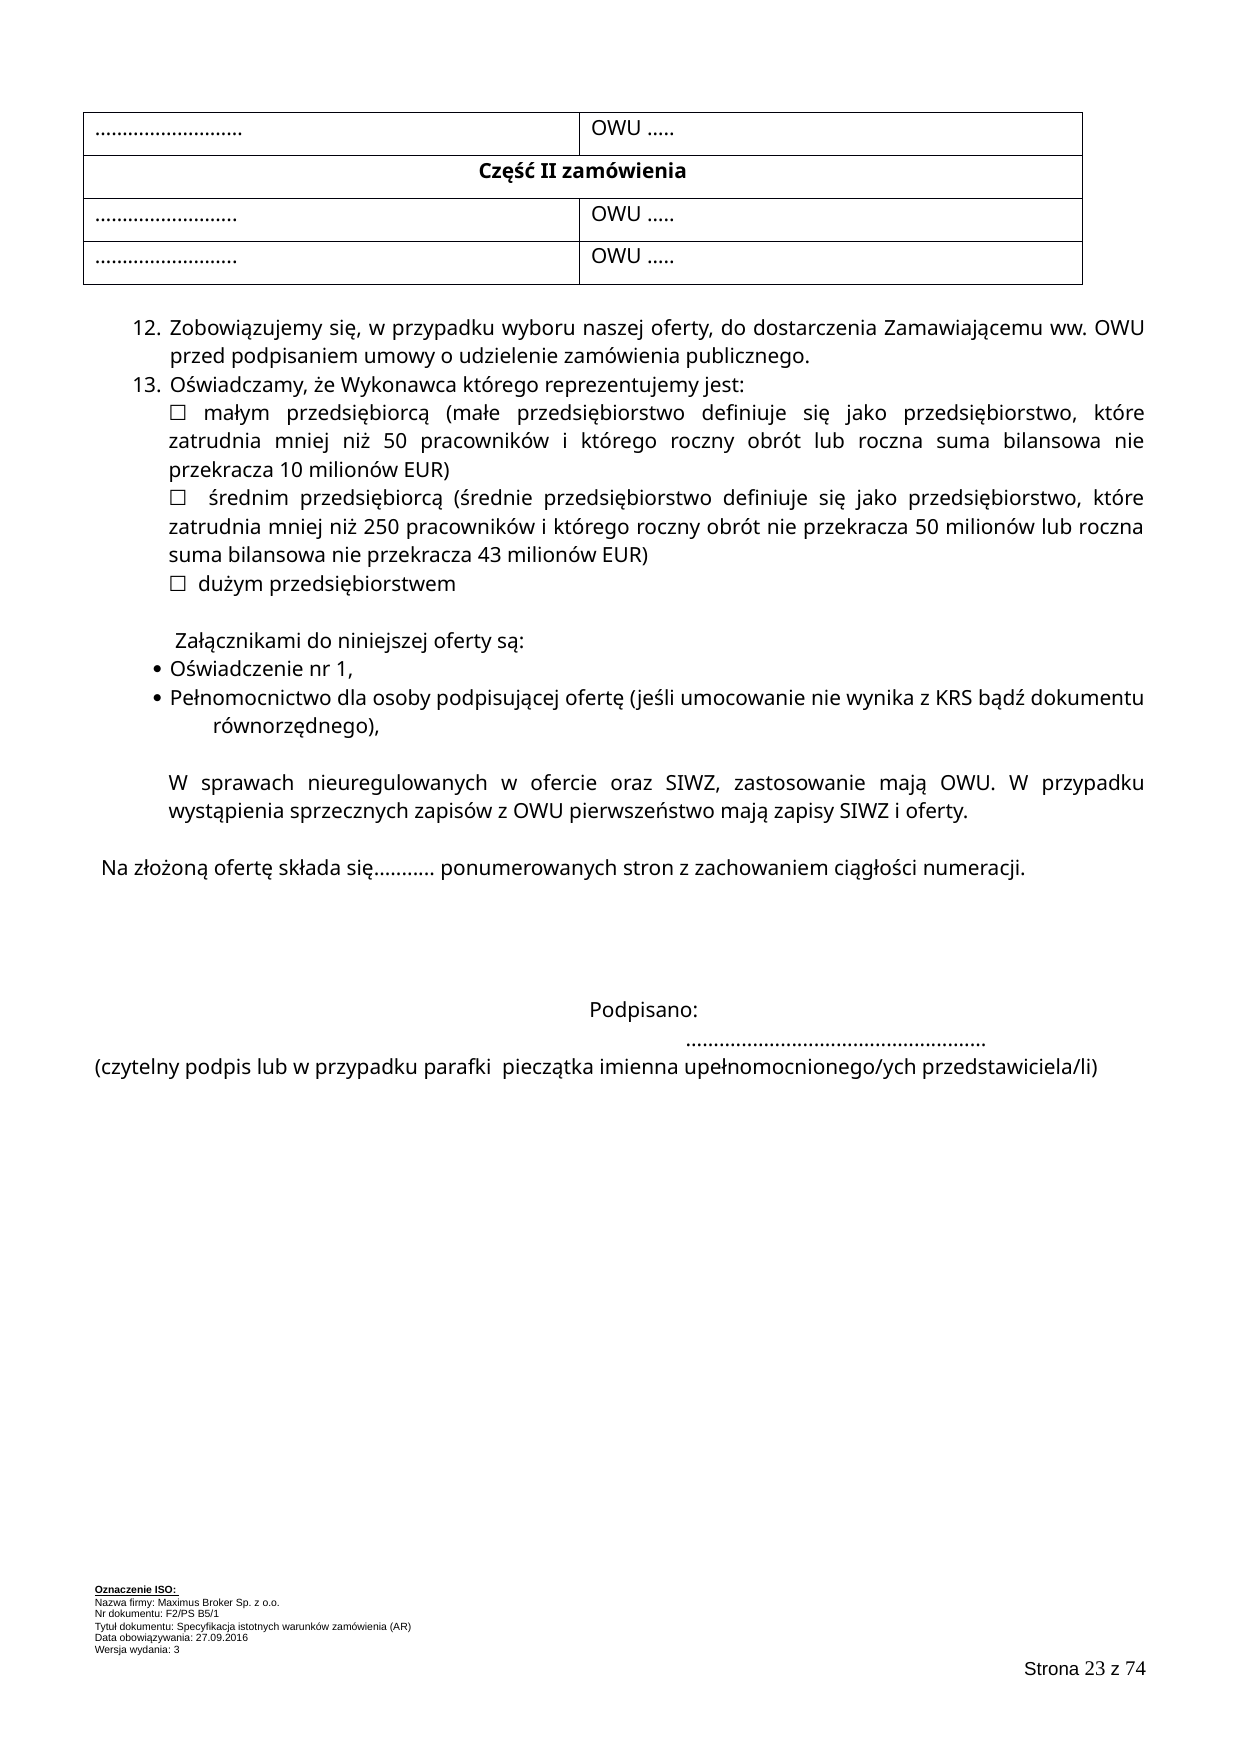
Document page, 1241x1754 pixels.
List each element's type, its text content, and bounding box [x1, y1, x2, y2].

text ☐ dużym przedsiębiorstwem [168, 569, 1146, 597]
list Zobowiązujemy się, w przypadku wyboru naszej oferty, do dostarczenia Zamawiającemu ww. OWU przed podpisaniem umowy o udzielenie zamówienia publicznego. [132, 313, 1146, 370]
list Oświadczenie nr 1, [153, 654, 1146, 683]
list Pełnomocnictwo dla osoby podpisującej ofertę (jeśli umocowanie nie wynika z KRS bądź dokumentu równorzędnego), [153, 683, 1146, 739]
table_cell OWU ….. [580, 242, 1082, 283]
text Podpisano: [94, 995, 1087, 1024]
text W sprawach nieuregulowanych w ofercie oraz SIWZ, zastosowanie mają OWU. W przypadku wystąpienia sprzecznych zapisów z OWU pierwszeństwo mają zapisy SIWZ i oferty. [168, 768, 1146, 825]
text Na złożoną ofertę składa się........... ponumerowanych stron z zachowaniem ciągłości numeracji. [101, 853, 1146, 882]
table_cell …………………….. [84, 199, 579, 241]
table_cell …………………….. [84, 242, 579, 283]
table_cell ……………………… [84, 113, 579, 155]
list Oświadczamy, że Wykonawca którego reprezentujemy jest: [132, 370, 1146, 398]
text Załącznikami do niniejszej oferty są: [169, 626, 1146, 654]
text ☐ średnim przedsiębiorcą (średnie przedsiębiorstwo definiuje się jako przedsiębiorstwo, które zatrudnia mniej niż 250 pracowników i którego roczny obrót nie przekracza 50 milionów lub roczna suma bilansowa nie przekracza 43 milionów EUR) [168, 483, 1146, 569]
table_cell Część II zamówienia [84, 156, 1082, 198]
table_cell OWU ….. [580, 113, 1082, 155]
text (czytelny podpis lub w przypadku parafki pieczątka imienna upełnomocnionego/ych przedstawiciela/li) [94, 1052, 1146, 1081]
table_cell OWU ….. [580, 199, 1082, 241]
text ...................................................... [685, 1024, 1087, 1052]
text ☐ małym przedsiębiorcą (małe przedsiębiorstwo definiuje się jako przedsiębiorstwo, które zatrudnia mniej niż 50 pracowników i którego roczny obrót lub roczna suma bilansowa nie przekracza 10 milionów EUR) [168, 398, 1146, 483]
